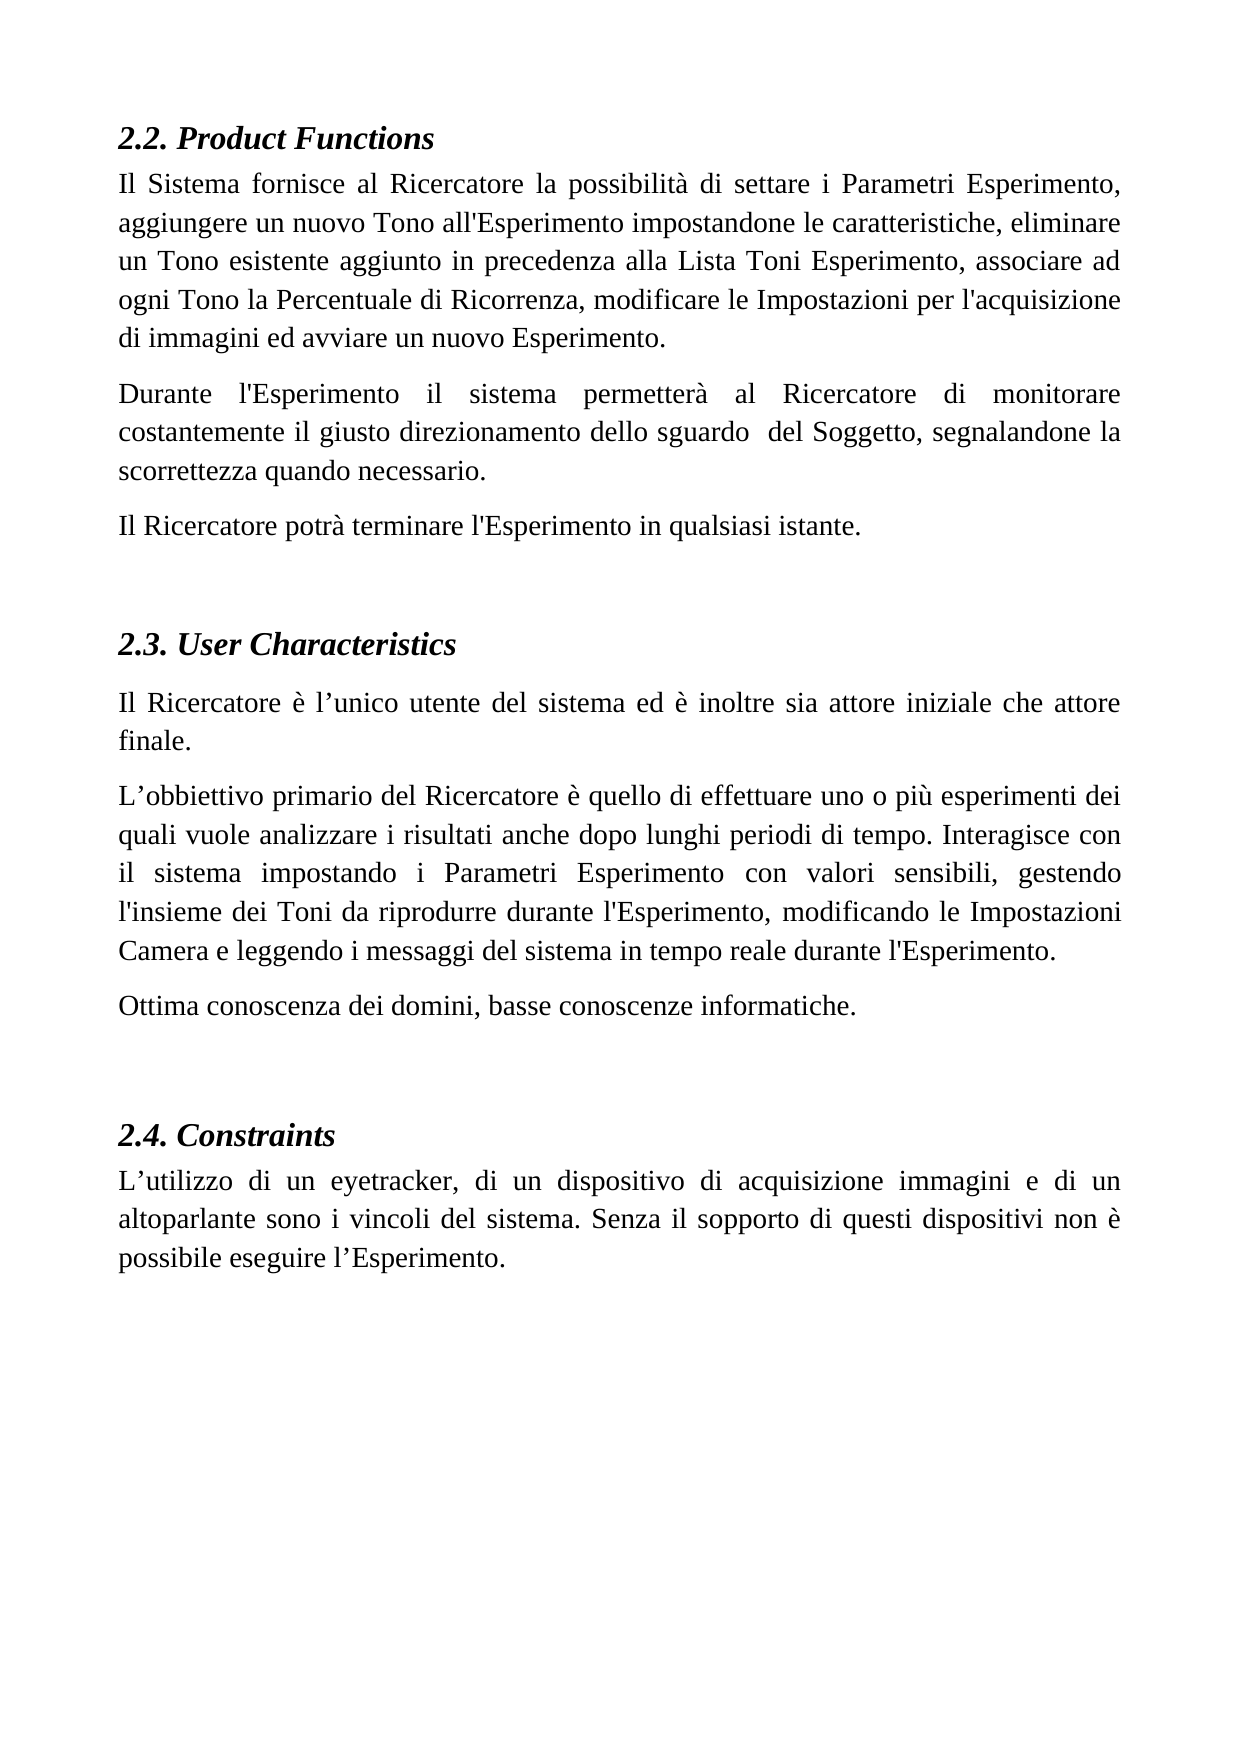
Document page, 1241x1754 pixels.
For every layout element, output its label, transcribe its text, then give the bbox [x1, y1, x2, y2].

text 2.3. User Characteristics [118, 624, 1122, 662]
text Il Ricercatore potrà terminare l'Esperimento in qualsiasi istante. [118, 508, 1122, 542]
text Il Sistema fornisce al Ricercatore la possibilità di settare i Parametri Esperimento, aggiungere un nuovo Tono all'Esperimento impostandone le caratteristiche, eliminare un Tono esistente aggiunto in precedenza alla Lista Toni Esperimento, associare ad ogni Tono la Percentuale di Ricorrenza, modificare le Impostazioni per l'acquisizione di immagini ed avviare un nuovo Esperimento. [118, 166, 1122, 354]
text L’obbiettivo primario del Ricercatore è quello di effettuare uno o più esperimenti dei quali vuole analizzare i risultati anche dopo lunghi periodi di tempo. Interagisce con il sistema impostando i Parametri Esperimento con valori sensibili, gestendo l'insieme dei Toni da riprodurre durante l'Esperimento, modificando le Impostazioni Camera e leggendo i messaggi del sistema in tempo reale durante l'Esperimento. [118, 778, 1122, 966]
text L’utilizzo di un eyetracker, di un dispositivo di acquisizione immagini e di un altoparlante sono i vincoli del sistema. Senza il sopporto di questi dispositivi non è possibile eseguire l’Esperimento. [118, 1163, 1122, 1274]
text Il Ricercatore è l’unico utente del sistema ed è inoltre sia attore iniziale che attore finale. [118, 685, 1122, 757]
text Ottima conoscenza dei domini, basse conoscenze informatiche. [118, 988, 1122, 1021]
subtitle 2.2. Product Functions [118, 118, 1122, 156]
subtitle 2.4. Constraints [118, 1115, 1122, 1153]
text Durante l'Esperimento il sistema permetterà al Ricercatore di monitorare costantemente il giusto direzionamento dello sguardo del Soggetto, segnalandone la scorrettezza quando necessario. [118, 376, 1122, 486]
